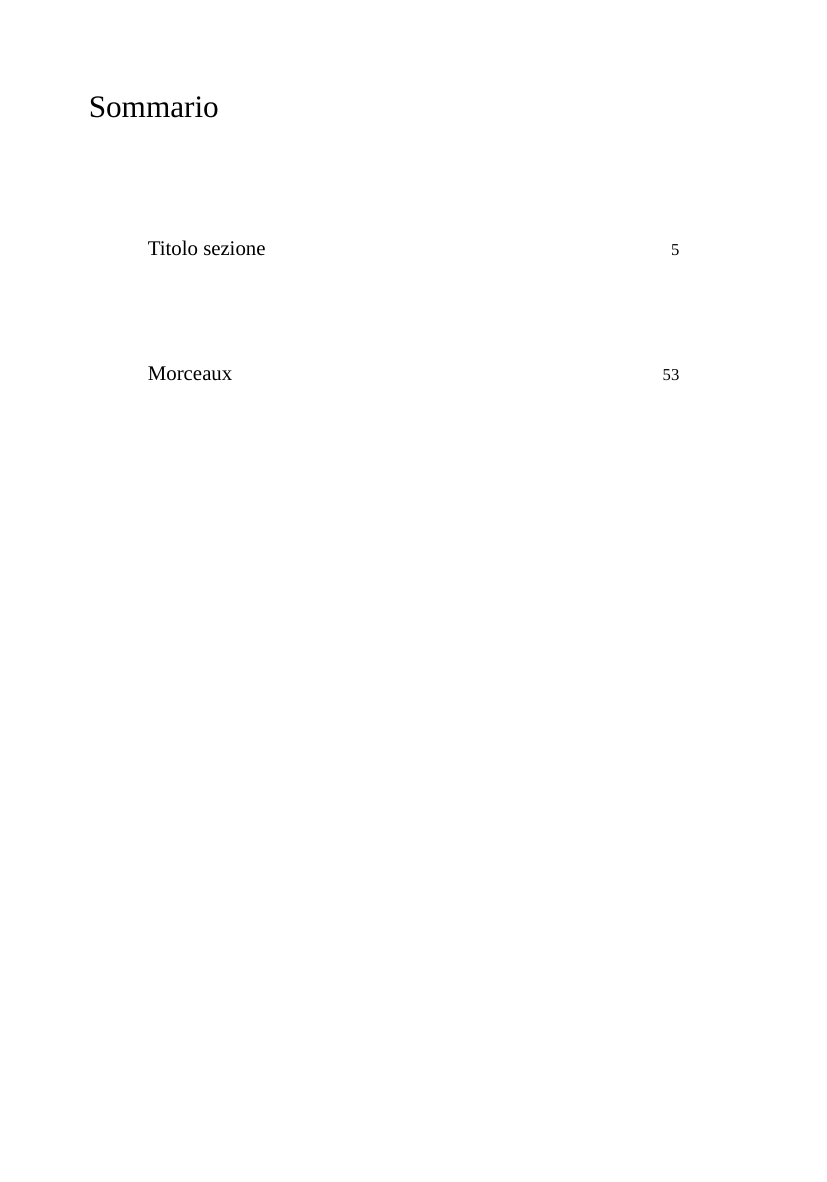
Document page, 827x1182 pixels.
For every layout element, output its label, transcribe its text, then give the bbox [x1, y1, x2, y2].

text Titolo sezione 5 [88, 236, 738, 260]
text Sommario [88, 88, 738, 124]
text Morceaux 53 [88, 361, 738, 385]
